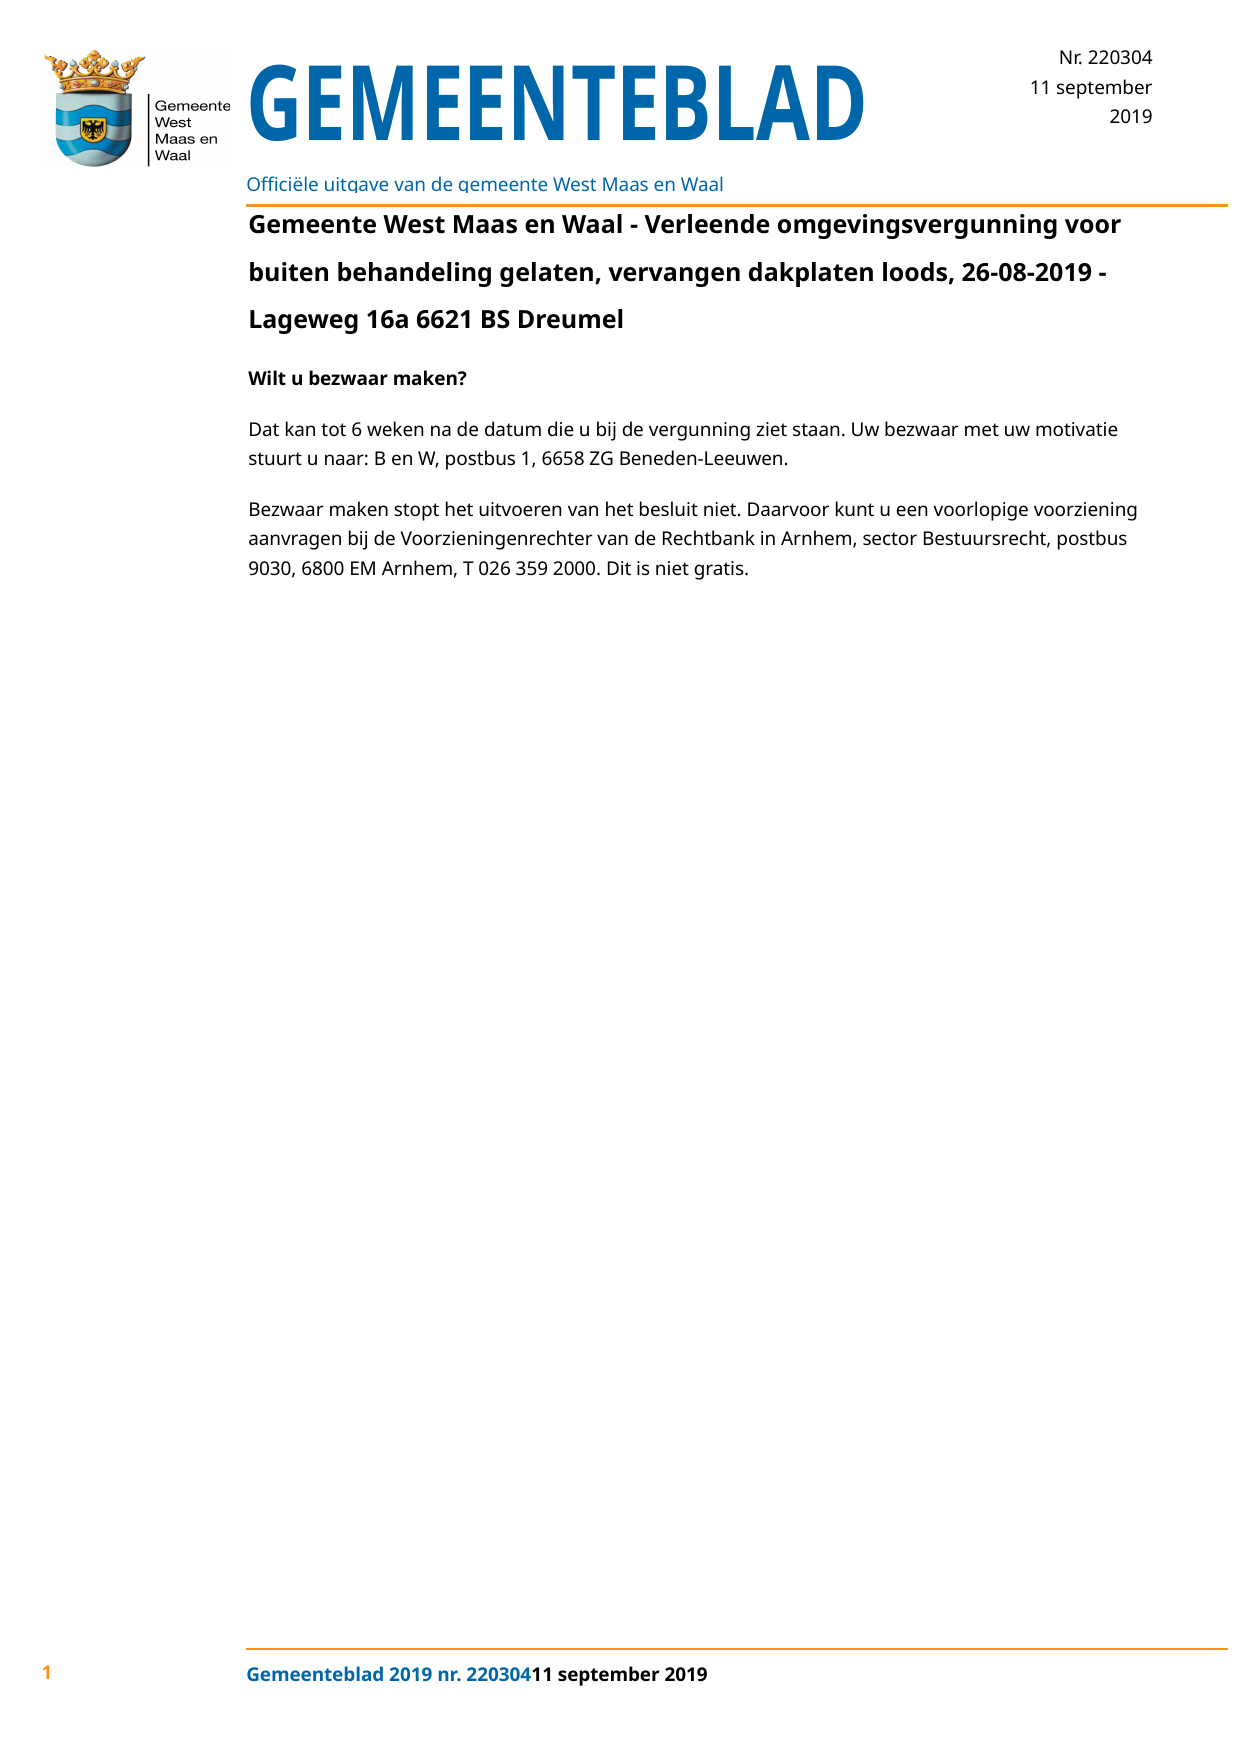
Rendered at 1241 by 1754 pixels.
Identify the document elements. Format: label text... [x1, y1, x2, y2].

text Gemeente West Maas en Waal - Verleende omgevingsvergunning voor buiten behandeling gelaten, vervangen dakplaten loods, 26-08-2019 - Lageweg 16a 6621 BS Dreumel [248, 207, 1152, 336]
text Dat kan tot 6 weken na de datum die u bij de vergunning ziet staan. Uw bezwaar met uw motivatie stuurt u naar: B en W, postbus 1, 6658 ZG Beneden-Leeuwen. [248, 416, 1152, 471]
text Wilt u bezwaar maken? [248, 366, 1152, 391]
text Bezwaar maken stopt het uitvoeren van het besluit niet. Daarvoor kunt u een voorlopige voorziening aanvragen bij de Voorzieningenrechter van de Rechtbank in Arnhem, sector Bestuursrecht, postbus 9030, 6800 EM Arnhem, T 026 359 2000. Dit is niet gratis. [248, 496, 1152, 581]
picture [41, 47, 231, 172]
